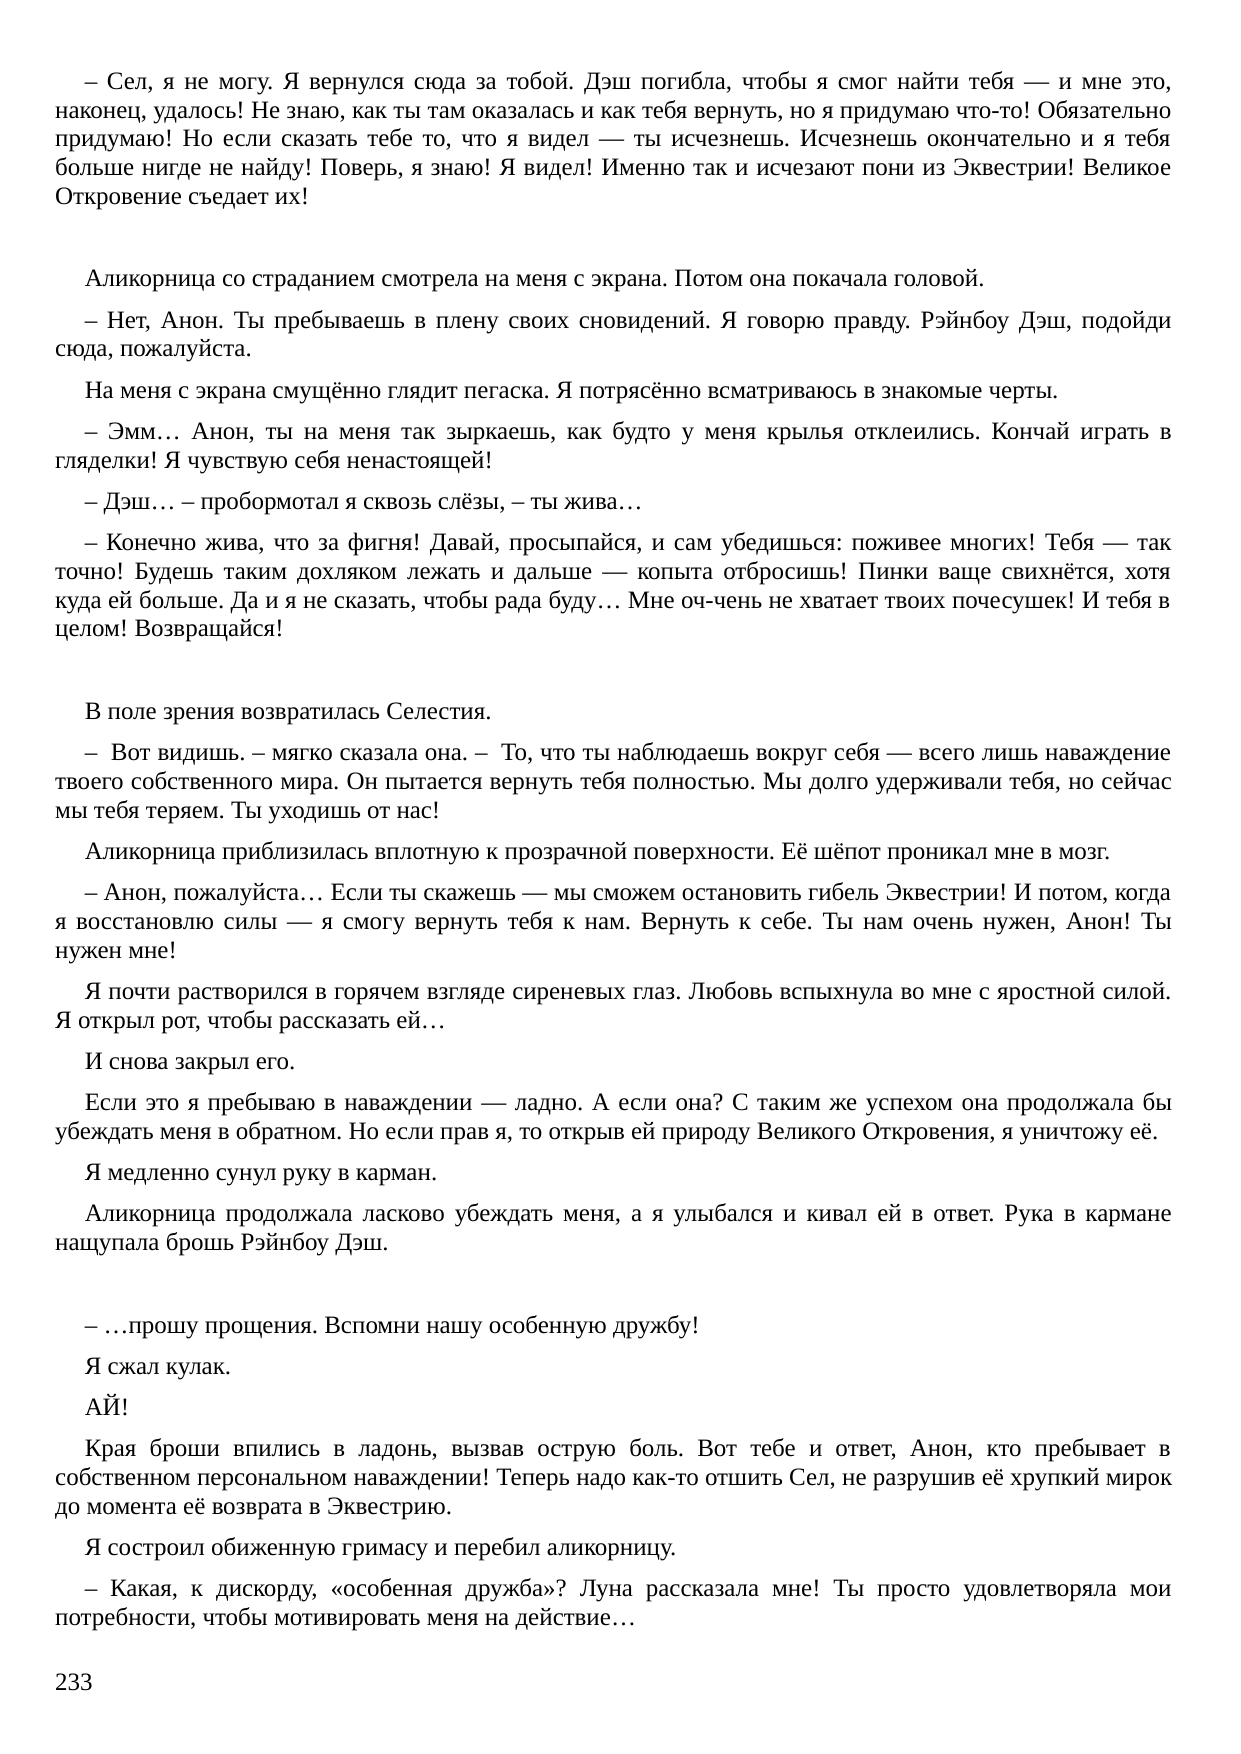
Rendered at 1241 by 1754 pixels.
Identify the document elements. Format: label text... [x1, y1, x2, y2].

text В поле зрения возвратилась Селестия. [55, 696, 1173, 725]
text АЙ! [55, 1392, 1173, 1421]
text – Конечно жива, что за фигня! Давай, просыпайся, и сам убедишься: поживее многих! Тебя — так точно! Будешь таким дохляком лежать и дальше — копыта отбросишь! Пинки ваще свихнётся, хотя куда ей больше. Да и я не сказать, чтобы рада буду… Мне оч-чень не хватает твоих почесушек! И тебя в целом! Возвращайся! [55, 527, 1173, 642]
text Я сжал кулак. [55, 1351, 1173, 1380]
text Я почти растворился в горячем взгляде сиреневых глаз. Любовь вспыхнула во мне с яростной силой. Я открыл рот, чтобы рассказать ей… [55, 976, 1173, 1033]
text Края броши впились в ладонь, вызвав острую боль. Вот тебе и ответ, Анон, кто пребывает в собственном персональном наваждении! Теперь надо как-то отшить Сел, не разрушив её хрупкий мирок до момента её возврата в Эквестрию. [55, 1433, 1173, 1520]
text Аликорница со страданием смотрела на меня с экрана. Потом она покачала головой. [55, 263, 1173, 292]
text – Дэш… – пробормотал я сквозь слёзы, – ты жива… [55, 486, 1173, 515]
text Аликорница приблизилась вплотную к прозрачной поверхности. Её шёпот проникал мне в мозг. [55, 836, 1173, 865]
text Я медленно сунул руку в карман. [55, 1157, 1173, 1186]
text – Какая, к дискорду, «особенная дружба»? Луна рассказала мне! Ты просто удовлетворяла мои потребности, чтобы мотивировать меня на действие… [55, 1573, 1173, 1631]
text Аликорница продолжала ласково убеждать меня, а я улыбался и кивал ей в ответ. Рука в кармане нащупала брошь Рэйнбоу Дэш. [55, 1198, 1173, 1256]
text – Вот видишь. – мягко сказала она. – То, что ты наблюдаешь вокруг себя — всего лишь наваждение твоего собственного мира. Он пытается вернуть тебя полностью. Мы долго удерживали тебя, но сейчас мы тебя теряем. Ты уходишь от нас! [55, 737, 1173, 823]
text – …прошу прощения. Вспомни нашу особенную дружбу! [55, 1310, 1173, 1338]
text И снова закрыл его. [55, 1046, 1173, 1075]
text – Анон, пожалуйста… Если ты скажешь — мы сможем остановить гибель Эквестрии! И потом, когда я восстановлю силы — я смогу вернуть тебя к нам. Вернуть к себе. Ты нам очень нужен, Анон! Ты нужен мне! [55, 877, 1173, 963]
text – Эмм… Анон, ты на меня так зыркаешь, как будто у меня крылья отклеились. Кончай играть в гляделки! Я чувствую себя ненастоящей! [55, 416, 1173, 473]
text На меня с экрана смущённо глядит пегаска. Я потрясённо всматриваюсь в знакомые черты. [55, 375, 1173, 403]
text Если это я пребываю в наваждении — ладно. А если она? С таким же успехом она продолжала бы убеждать меня в обратном. Но если прав я, то открыв ей природу Великого Откровения, я уничтожу её. [55, 1087, 1173, 1145]
text Я состроил обиженную гримасу и перебил аликорницу. [55, 1532, 1173, 1561]
text – Нет, Анон. Ты пребываешь в плену своих сновидений. Я говорю правду. Рэйнбоу Дэш, подойди сюда, пожалуйста. [55, 305, 1173, 362]
text – Сел, я не могу. Я вернулся сюда за тобой. Дэш погибла, чтобы я смог найти тебя — и мне это, наконец, удалось! Не знаю, как ты там оказалась и как тебя вернуть, но я придумаю что-то! Обязательно придумаю! Но если сказать тебе то, что я видел — ты исчезнешь. Исчезнешь окончательно и я тебя больше нигде не найду! Поверь, я знаю! Я видел! Именно так и исчезают пони из Эквестрии! Великое Откровение съедает их! [55, 66, 1173, 210]
